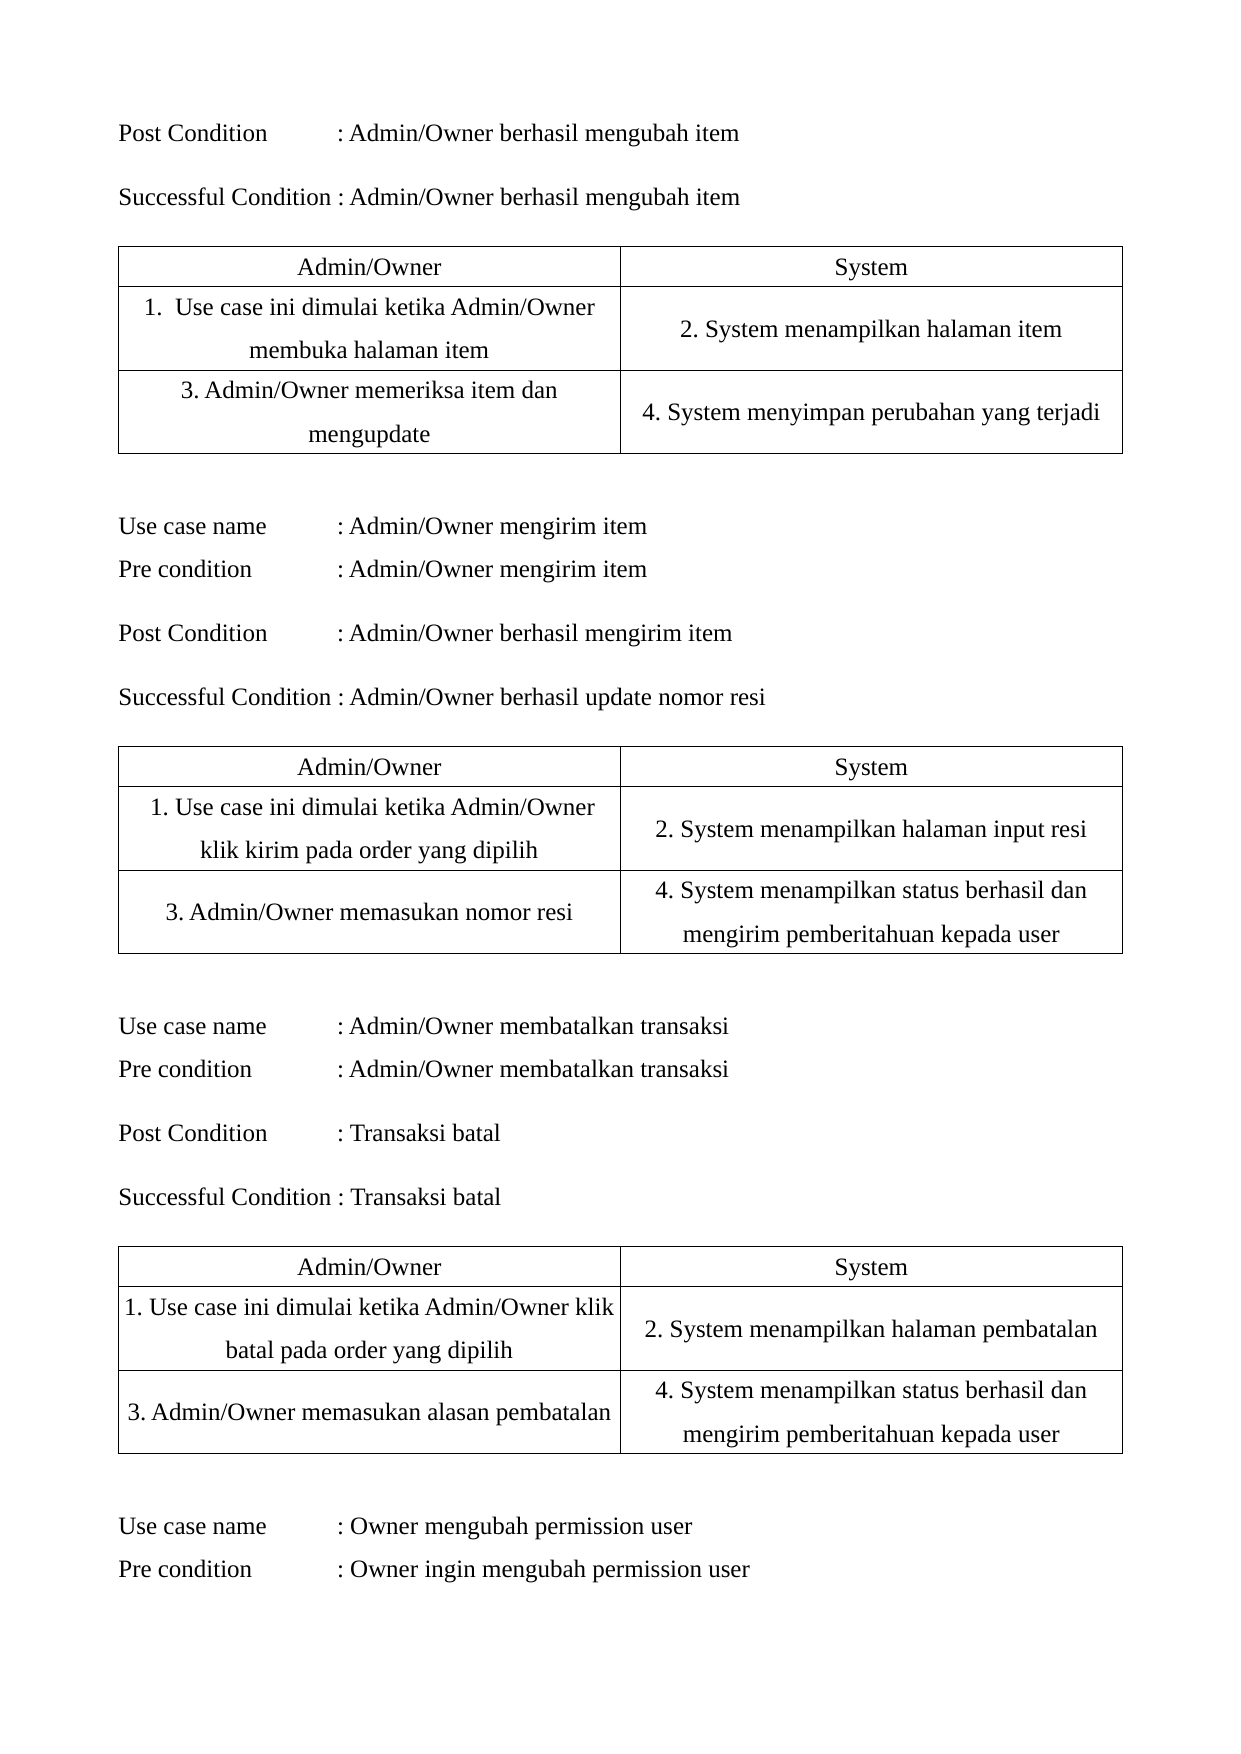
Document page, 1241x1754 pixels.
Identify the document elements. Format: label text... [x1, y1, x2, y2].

table_header Admin/Owner [119, 747, 620, 786]
table_cell 1. Use case ini dimulai ketika Admin/Owner membuka halaman item [119, 287, 620, 370]
table_cell 1. Use case ini dimulai ketika Admin/Owner klik kirim pada order yang dipilih [119, 787, 620, 870]
table_cell 4. System menampilkan status berhasil dan mengirim pemberitahuan kepada user [621, 871, 1122, 953]
table_cell 4. System menampilkan status berhasil dan mengirim pemberitahuan kepada user [621, 1371, 1122, 1453]
table_cell 2. System menampilkan halaman pembatalan [621, 1287, 1122, 1370]
text Use case name : Admin/Owner mengirim item [118, 511, 1122, 540]
text Post Condition : Transaksi batal [118, 1118, 1122, 1147]
table_header Admin/Owner [119, 247, 620, 286]
text Successful Condition : Transaksi batal [118, 1182, 1122, 1211]
text Use case name : Admin/Owner membatalkan transaksi [118, 1011, 1122, 1040]
table_cell 3. Admin/Owner memasukan alasan pembatalan [119, 1371, 620, 1453]
text Pre condition : Admin/Owner membatalkan transaksi [118, 1054, 1122, 1083]
text Post Condition : Admin/Owner berhasil mengubah item [118, 118, 1122, 147]
table_cell 1. Use case ini dimulai ketika Admin/Owner klik batal pada order yang dipilih [119, 1287, 620, 1370]
text Successful Condition : Admin/Owner berhasil mengubah item [118, 182, 1122, 211]
table_header System [621, 747, 1122, 786]
table_cell 2. System menampilkan halaman item [621, 287, 1122, 370]
table_header System [621, 1247, 1122, 1286]
table_header System [621, 247, 1122, 286]
table_header Admin/Owner [119, 1247, 620, 1286]
table_cell 4. System menyimpan perubahan yang terjadi [621, 371, 1122, 453]
text Pre condition : Owner ingin mengubah permission user [118, 1554, 1122, 1583]
text Pre condition : Admin/Owner mengirim item [118, 554, 1122, 583]
text Use case name : Owner mengubah permission user [118, 1511, 1122, 1540]
table_cell 2. System menampilkan halaman input resi [621, 787, 1122, 870]
text Post Condition : Admin/Owner berhasil mengirim item [118, 618, 1122, 647]
text Successful Condition : Admin/Owner berhasil update nomor resi [118, 682, 1122, 711]
table_cell 3. Admin/Owner memasukan nomor resi [119, 871, 620, 953]
table_cell 3. Admin/Owner memeriksa item dan mengupdate [119, 371, 620, 453]
